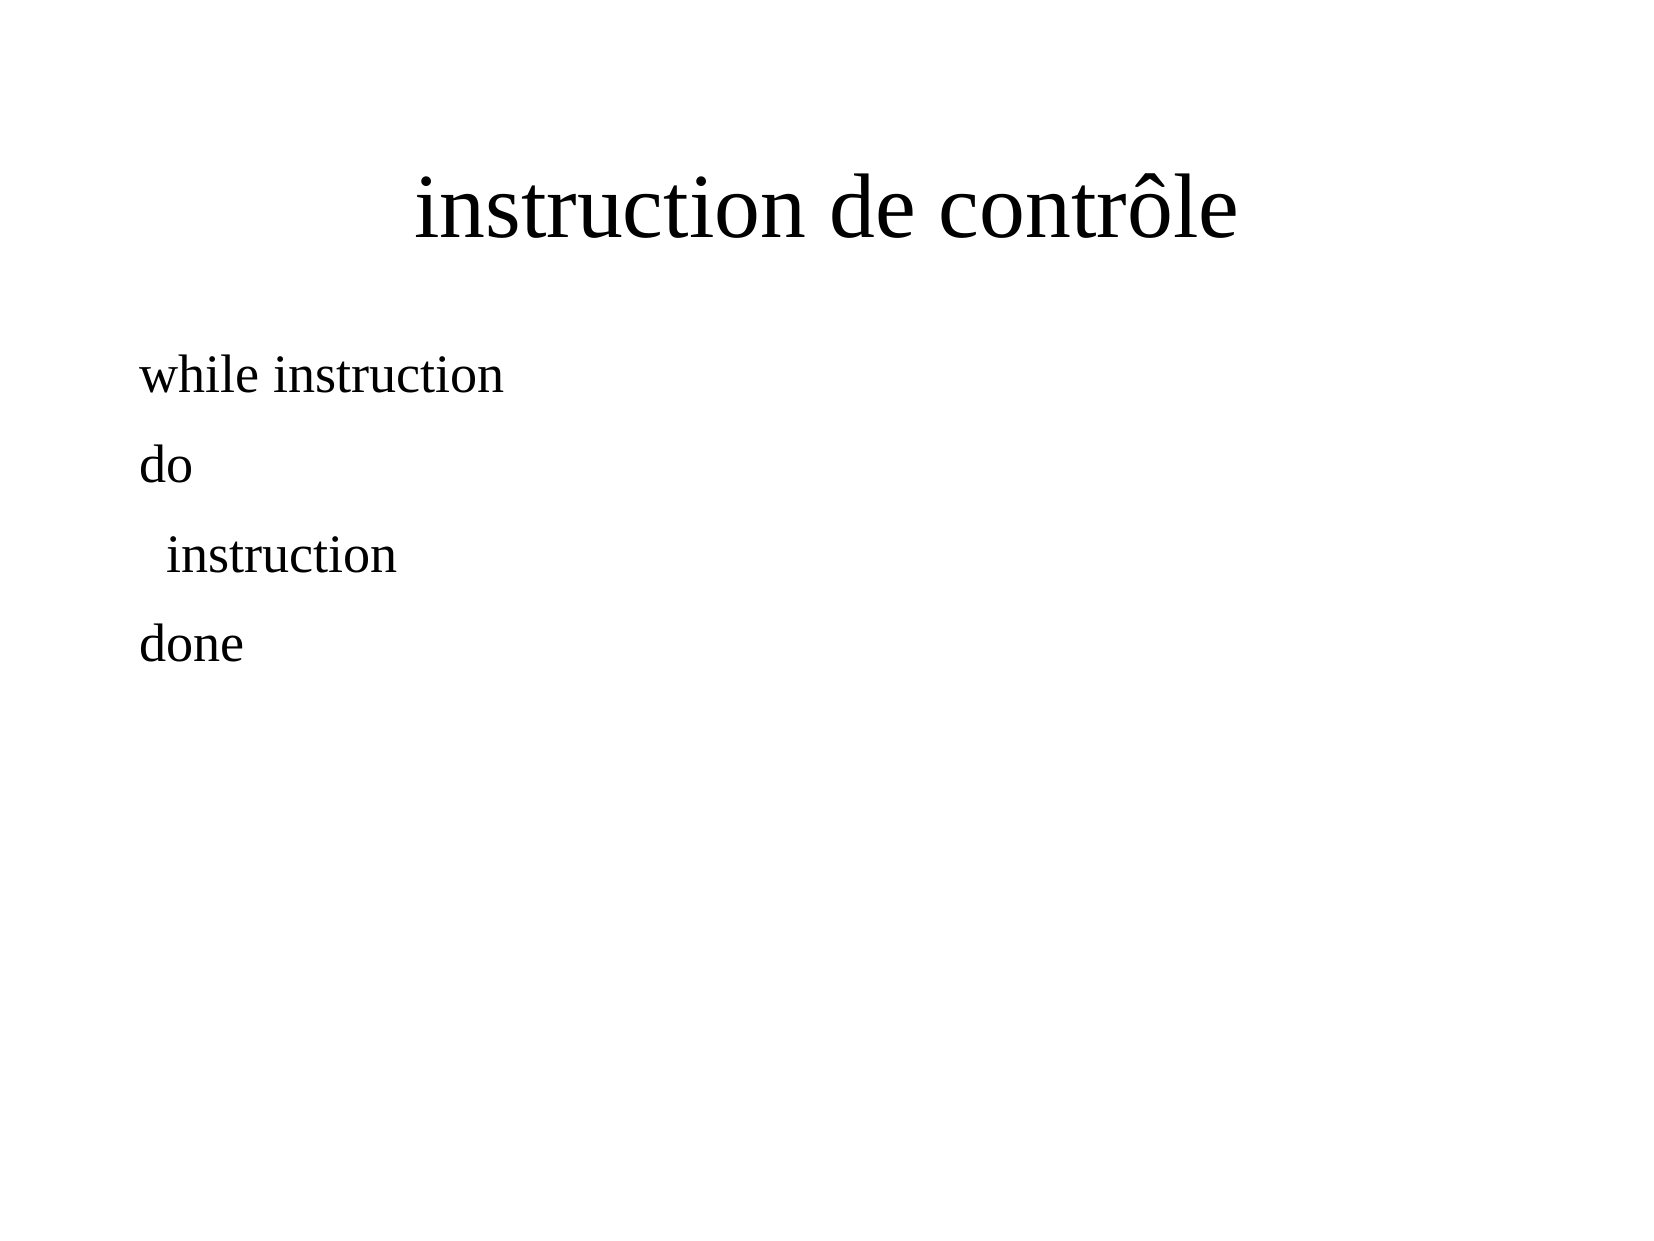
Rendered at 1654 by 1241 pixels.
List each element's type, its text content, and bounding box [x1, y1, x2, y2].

list while instruction do instruction done [121, 344, 1534, 1127]
title instruction de contrôle [121, 102, 1534, 311]
